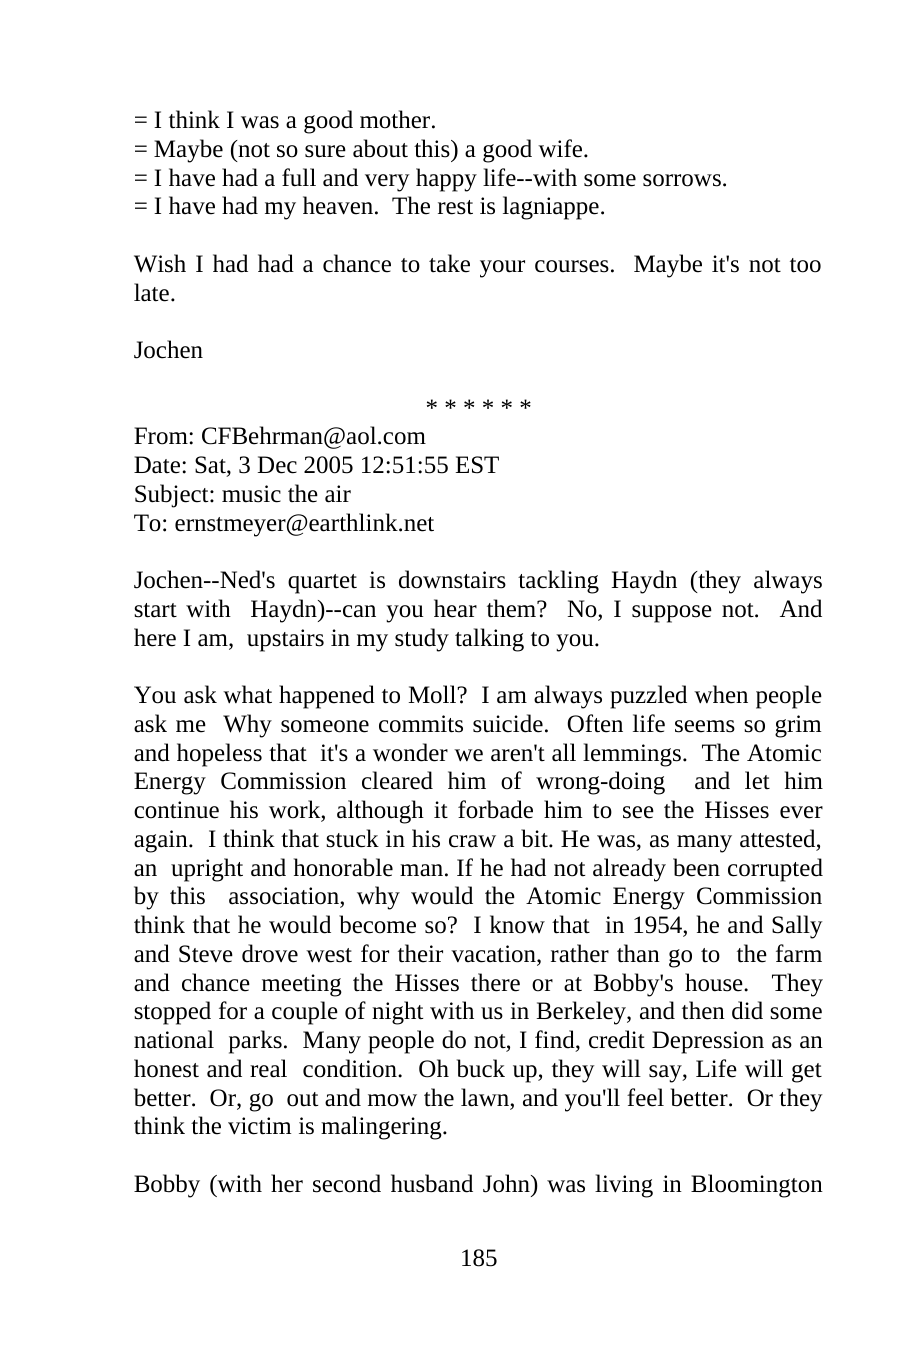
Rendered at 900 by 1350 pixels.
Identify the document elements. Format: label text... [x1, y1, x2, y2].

text To: ernstmeyer@earthlink.net [133, 508, 823, 536]
text Jochen [133, 335, 823, 364]
text = I have had a full and very happy life--with some sorrows. [133, 163, 823, 191]
text Date: Sat, 3 Dec 2005 12:51:55 EST [133, 450, 823, 479]
text Bobby (with her second husband John) was living in Bloomington [133, 1169, 823, 1198]
text Subject: music the air [133, 479, 823, 508]
text Wish I had had a chance to take your courses. Maybe it's not too late. [133, 249, 823, 306]
text From: CFBehrman@aol.com [133, 421, 823, 450]
text * * * * * * [133, 393, 823, 421]
text = I have had my heaven. The rest is lagniappe. [133, 191, 823, 220]
text You ask what happened to Moll? I am always puzzled when people ask me Why someone commits suicide. Often life seems so grim and hopeless that it's a wonder we aren't all lemmings. The Atomic Energy Commission cleared him of wrong-doing and let him continue his work, although it forbade him to see the Hisses ever again. I think that stuck in his craw a bit. He was, as many attested, an upright and honorable man. If he had not already been corrupted by this association, why would the Atomic Energy Commission think that he would become so? I know that in 1954, he and Sally and Steve drove west for their vacation, rather than go to the farm and chance meeting the Hisses there or at Bobby's house. They stopped for a couple of night with us in Berkeley, and then did some national parks. Many people do not, I find, credit Depression as an honest and real condition. Oh buck up, they will say, Life will get better. Or, go out and mow the lawn, and you'll feel better. Or they think the victim is malingering. [133, 680, 823, 1140]
text = I think I was a good mother. [133, 105, 823, 134]
text = Maybe (not so sure about this) a good wife. [133, 134, 823, 163]
text Jochen--Ned's quartet is downstairs tackling Haydn (they always start with Haydn)--can you hear them? No, I suppose not. And here I am, upstairs in my study talking to you. [133, 565, 823, 651]
